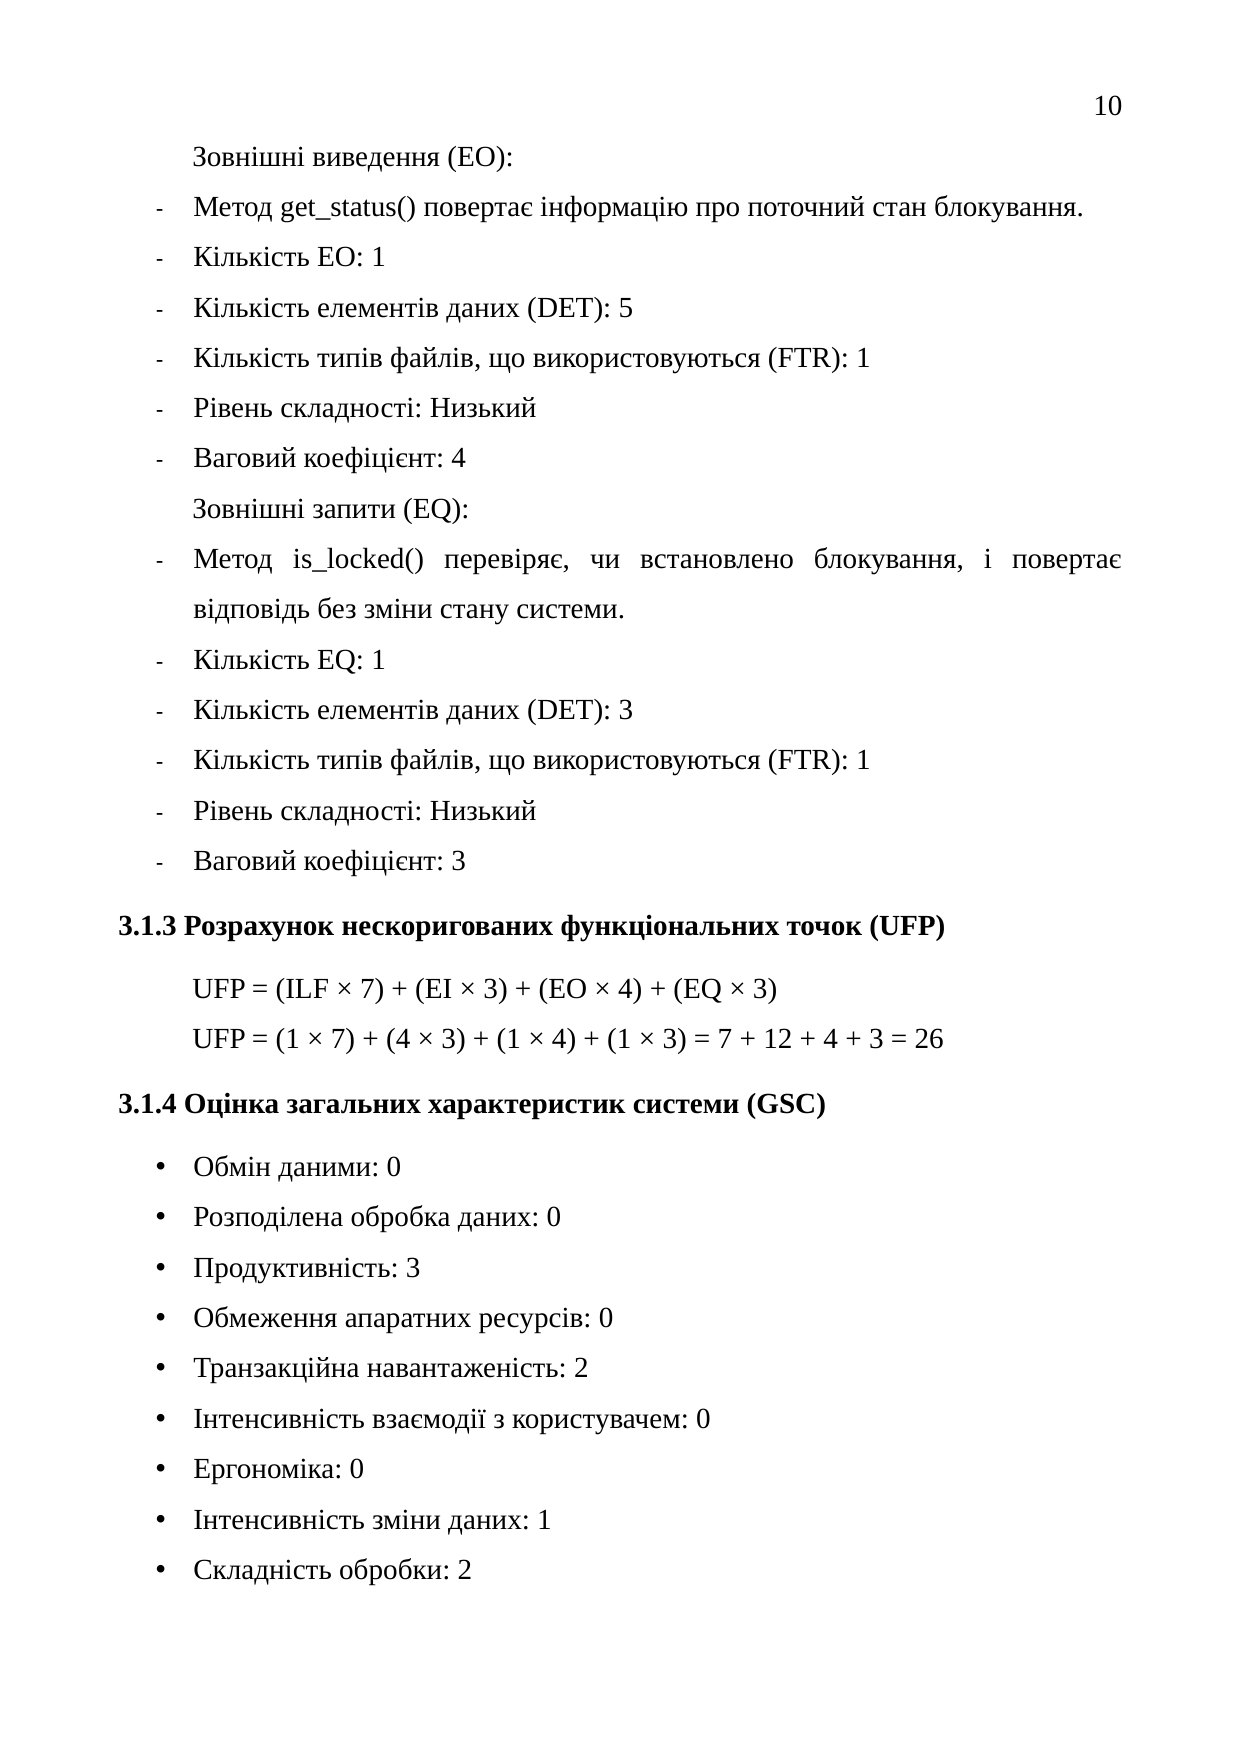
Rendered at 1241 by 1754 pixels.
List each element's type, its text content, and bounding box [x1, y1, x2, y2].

list Інтенсивність взаємодії з користувачем: 0 [156, 1401, 1122, 1434]
list Обмін даними: 0 [156, 1149, 1122, 1182]
text Зовнішні виведення (EO): [118, 139, 1122, 172]
list Продуктивність: 3 [156, 1250, 1122, 1283]
text Зовнішні запити (EQ): [118, 491, 1122, 524]
list Кількість елементів даних (DET): 3 [156, 692, 1122, 726]
text UFP = (1 × 7) + (4 × 3) + (1 × 4) + (1 × 3) = 7 + 12 + 4 + 3 = 26 [118, 1021, 1122, 1055]
list Кількість типів файлів, що використовуються (FTR): 1 [156, 340, 1122, 373]
list Обмеження апаратних ресурсів: 0 [156, 1300, 1122, 1334]
list Кількість типів файлів, що використовуються (FTR): 1 [156, 742, 1122, 776]
list Кількість елементів даних (DET): 5 [156, 290, 1122, 323]
subtitle Оцінка загальних характеристик системи (GSC) [118, 1086, 1122, 1119]
list Метод get_status() повертає інформацію про поточний стан блокування. [156, 189, 1122, 223]
list Ергономіка: 0 [156, 1451, 1122, 1485]
subtitle Розрахунок нескоригованих функціональних точок (UFP) [118, 908, 1122, 942]
list Ваговий коефіцієнт: 4 [156, 441, 1122, 474]
list Рівень складності: Низький [156, 390, 1122, 424]
list Ваговий коефіцієнт: 3 [156, 843, 1122, 877]
list Інтенсивність зміни даних: 1 [156, 1502, 1122, 1535]
list Рівень складності: Низький [156, 793, 1122, 826]
list Метод is_locked() перевіряє, чи встановлено блокування, і повертає відповідь без зміни стану системи. [156, 541, 1122, 625]
list Кількість EO: 1 [156, 239, 1122, 273]
list Складність обробки: 2 [156, 1552, 1122, 1586]
list Транзакційна навантаженість: 2 [156, 1351, 1122, 1384]
text UFP = (ILF × 7) + (EI × 3) + (EO × 4) + (EQ × 3) [118, 971, 1122, 1004]
list Розподілена обробка даних: 0 [156, 1199, 1122, 1233]
list Кількість EQ: 1 [156, 642, 1122, 675]
